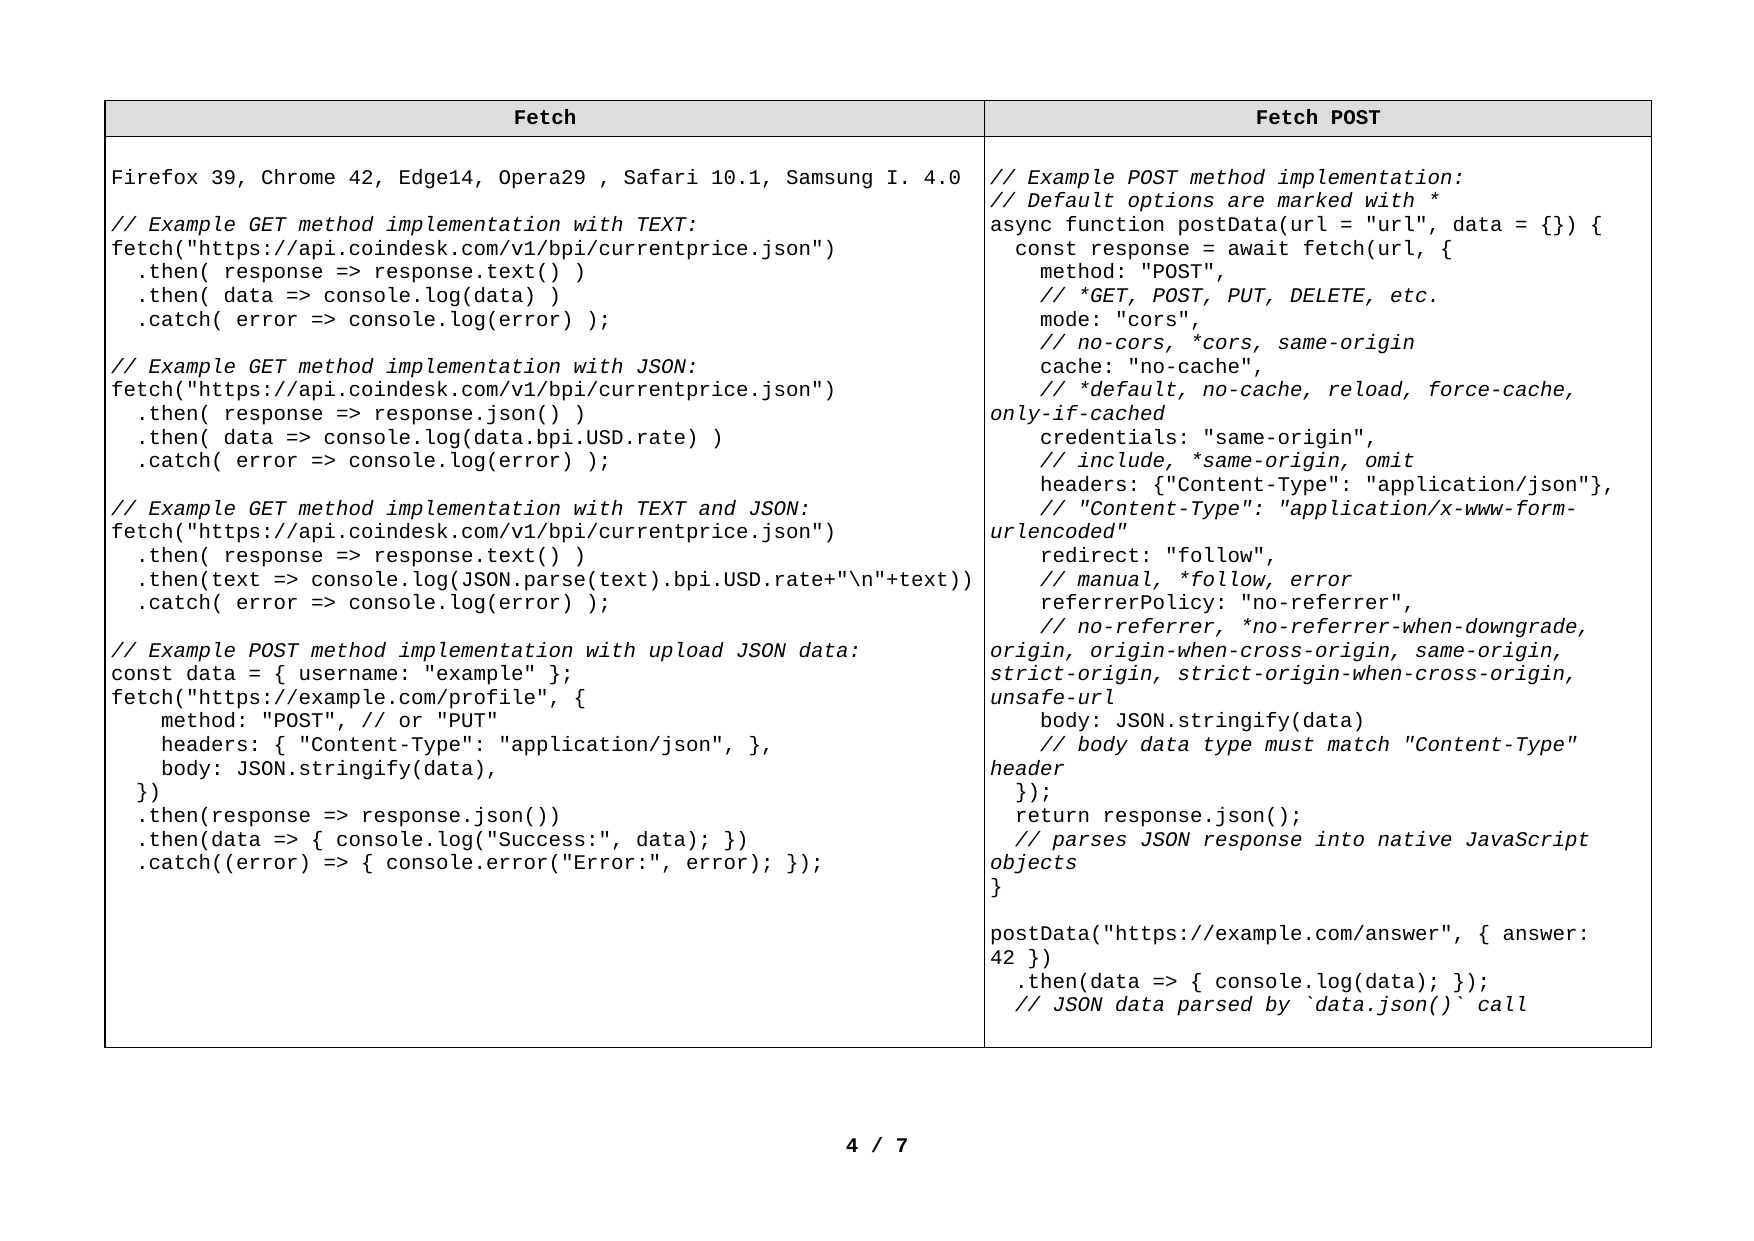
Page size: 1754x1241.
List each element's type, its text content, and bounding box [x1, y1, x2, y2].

table_cell Firefox 39, Chrome 42, Edge14, Opera29 , Safari 10.1, Samsung I. 4.0 // Example GET method implementation with TEXT: fetch("https://api.coindesk.com/v1/bpi/currentprice.json") .then( response => response.text() ) .then( data => console.log(data) ) .catch( error => console.log(error) ); // Example GET method implementation with JSON: fetch("https://api.coindesk.com/v1/bpi/currentprice.json") .then( response => response.json() ) .then( data => console.log(data.bpi.USD.rate) ) .catch( error => console.log(error) ); // Example GET method implementation with TEXT and JSON: fetch("https://api.coindesk.com/v1/bpi/currentprice.json") .then( response => response.text() ) .then(text => console.log(JSON.parse(text).bpi.USD.rate+"\n"+text)) .catch( error => console.log(error) ); // Example POST method implementation with upload JSON data: const data = { username: "example" }; fetch("https://example.com/profile", { method: "POST", // or "PUT" headers: { "Content-Type": "application/json", }, body: JSON.stringify(data), }) .then(response => response.json()) .then(data => { console.log("Success:", data); }) .catch((error) => { console.error("Error:", error); }); [106, 137, 984, 1047]
table_header Fetch [106, 101, 984, 136]
table_header Fetch POST [985, 101, 1651, 136]
table_cell // Example POST method implementation: // Default options are marked with * async function postData(url = "url", data = {}) { const response = await fetch(url, { method: "POST", // *GET, POST, PUT, DELETE, etc. mode: "cors", // no-cors, *cors, same-origin cache: "no-cache", // *default, no-cache, reload, force-cache, only-if-cached credentials: "same-origin", // include, *same-origin, omit headers: {"Content-Type": "application/json"}, // "Content-Type": "application/x-www-form-urlencoded" redirect: "follow", // manual, *follow, error referrerPolicy: "no-referrer", // no-referrer, *no-referrer-when-downgrade, origin, origin-when-cross-origin, same-origin, strict-origin, strict-origin-when-cross-origin, unsafe-url body: JSON.stringify(data) // body data type must match "Content-Type" header }); return response.json(); // parses JSON response into native JavaScript objects } postData("https://example.com/answer", { answer: 42 }) .then(data => { console.log(data); }); // JSON data parsed by `data.json()` call [985, 137, 1651, 1047]
